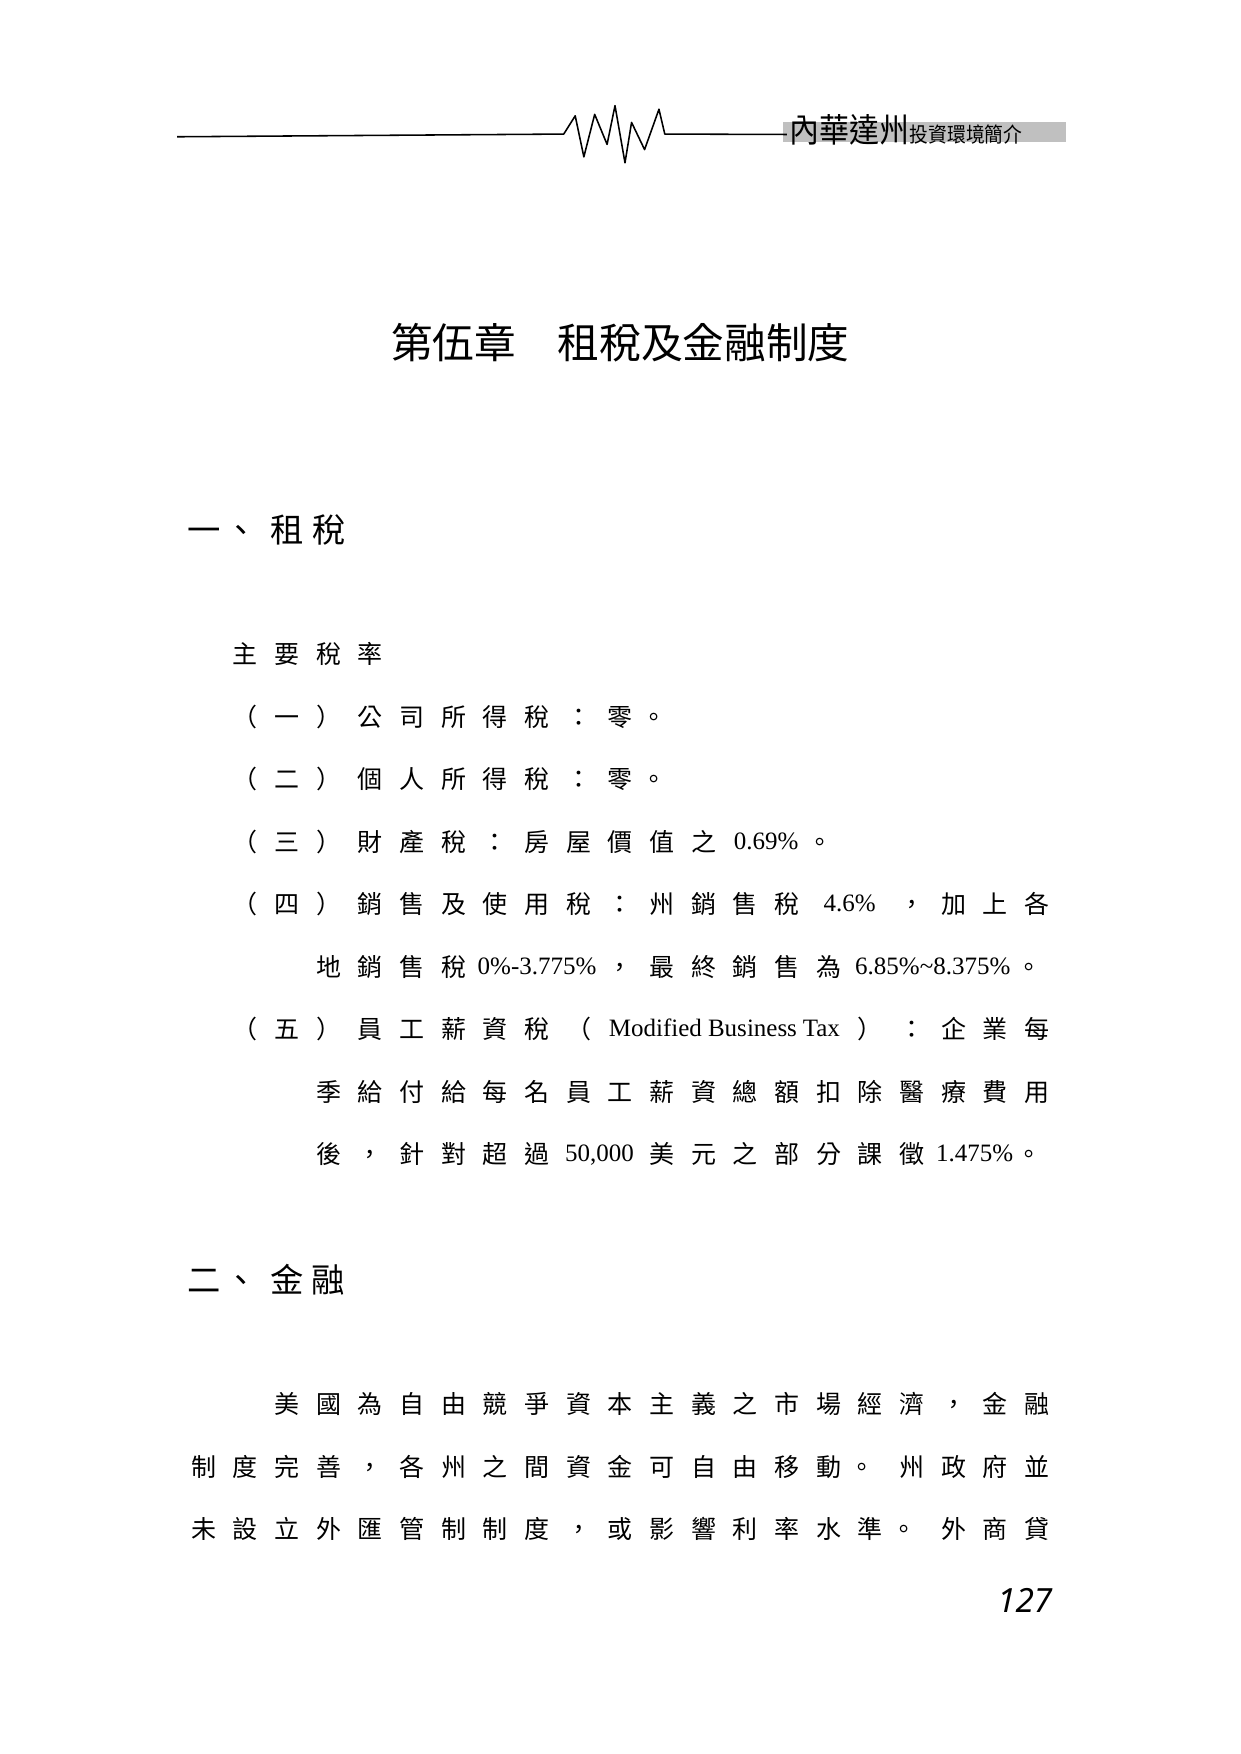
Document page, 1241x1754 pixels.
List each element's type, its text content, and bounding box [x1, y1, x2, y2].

text 第伍章 租稅及金融制度 [183, 299, 1058, 361]
text 一、租稅 [183, 486, 1058, 549]
text 美國為自由競爭資本主義之市場經濟，金融制度完善，各州之間資金可自由移動。州政府並未設立外匯管制制度，或影響利率水準。外商貸 [183, 1361, 1058, 1549]
text （三）財產稅：房屋價值之0.69%。 [207, 799, 1058, 861]
text （二）個人所得稅：零。 [207, 736, 1058, 799]
text （五）員工薪資稅（Modified Business Tax）：企業每季給付給每名員工薪資總額扣除醫療費用後，針對超過50,000美元之部分課徵1.475%。 [207, 986, 1058, 1174]
text （四）銷售及使用稅：州銷售稅4.6%，加上各地銷售稅0%-3.775%，最終銷售為6.85%~8.375%。 [207, 861, 1058, 986]
text （一）公司所得稅：零。 [207, 674, 1058, 736]
text 主要稅率 [207, 611, 1058, 674]
text 二、金融 [183, 1236, 1058, 1299]
